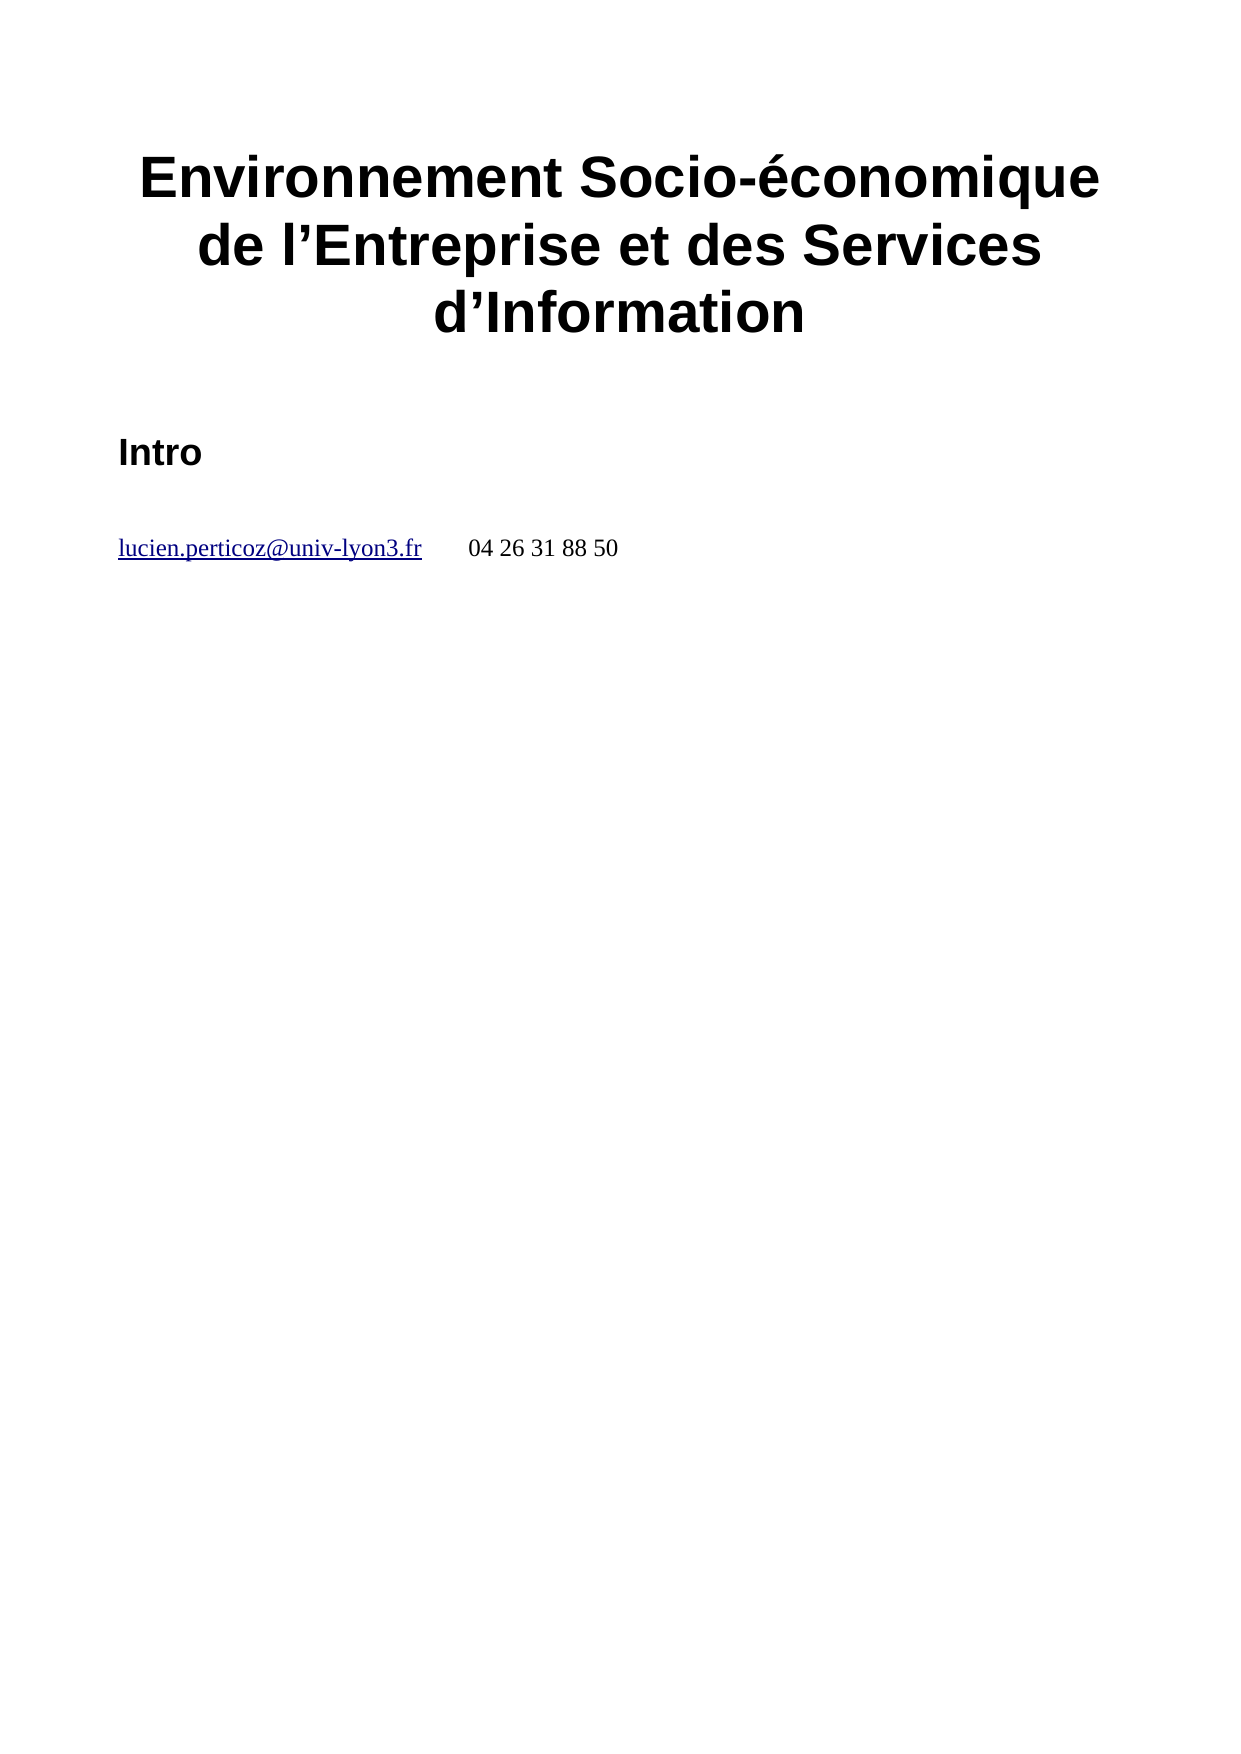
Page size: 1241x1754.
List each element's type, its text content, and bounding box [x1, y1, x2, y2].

text lucien.perticoz@univ-lyon3.fr 04 26 31 88 50 [118, 533, 1122, 562]
subtitle Intro [118, 429, 1122, 473]
title Environnement Socio-économique de l’Entreprise et des Services d’Information [118, 143, 1122, 344]
